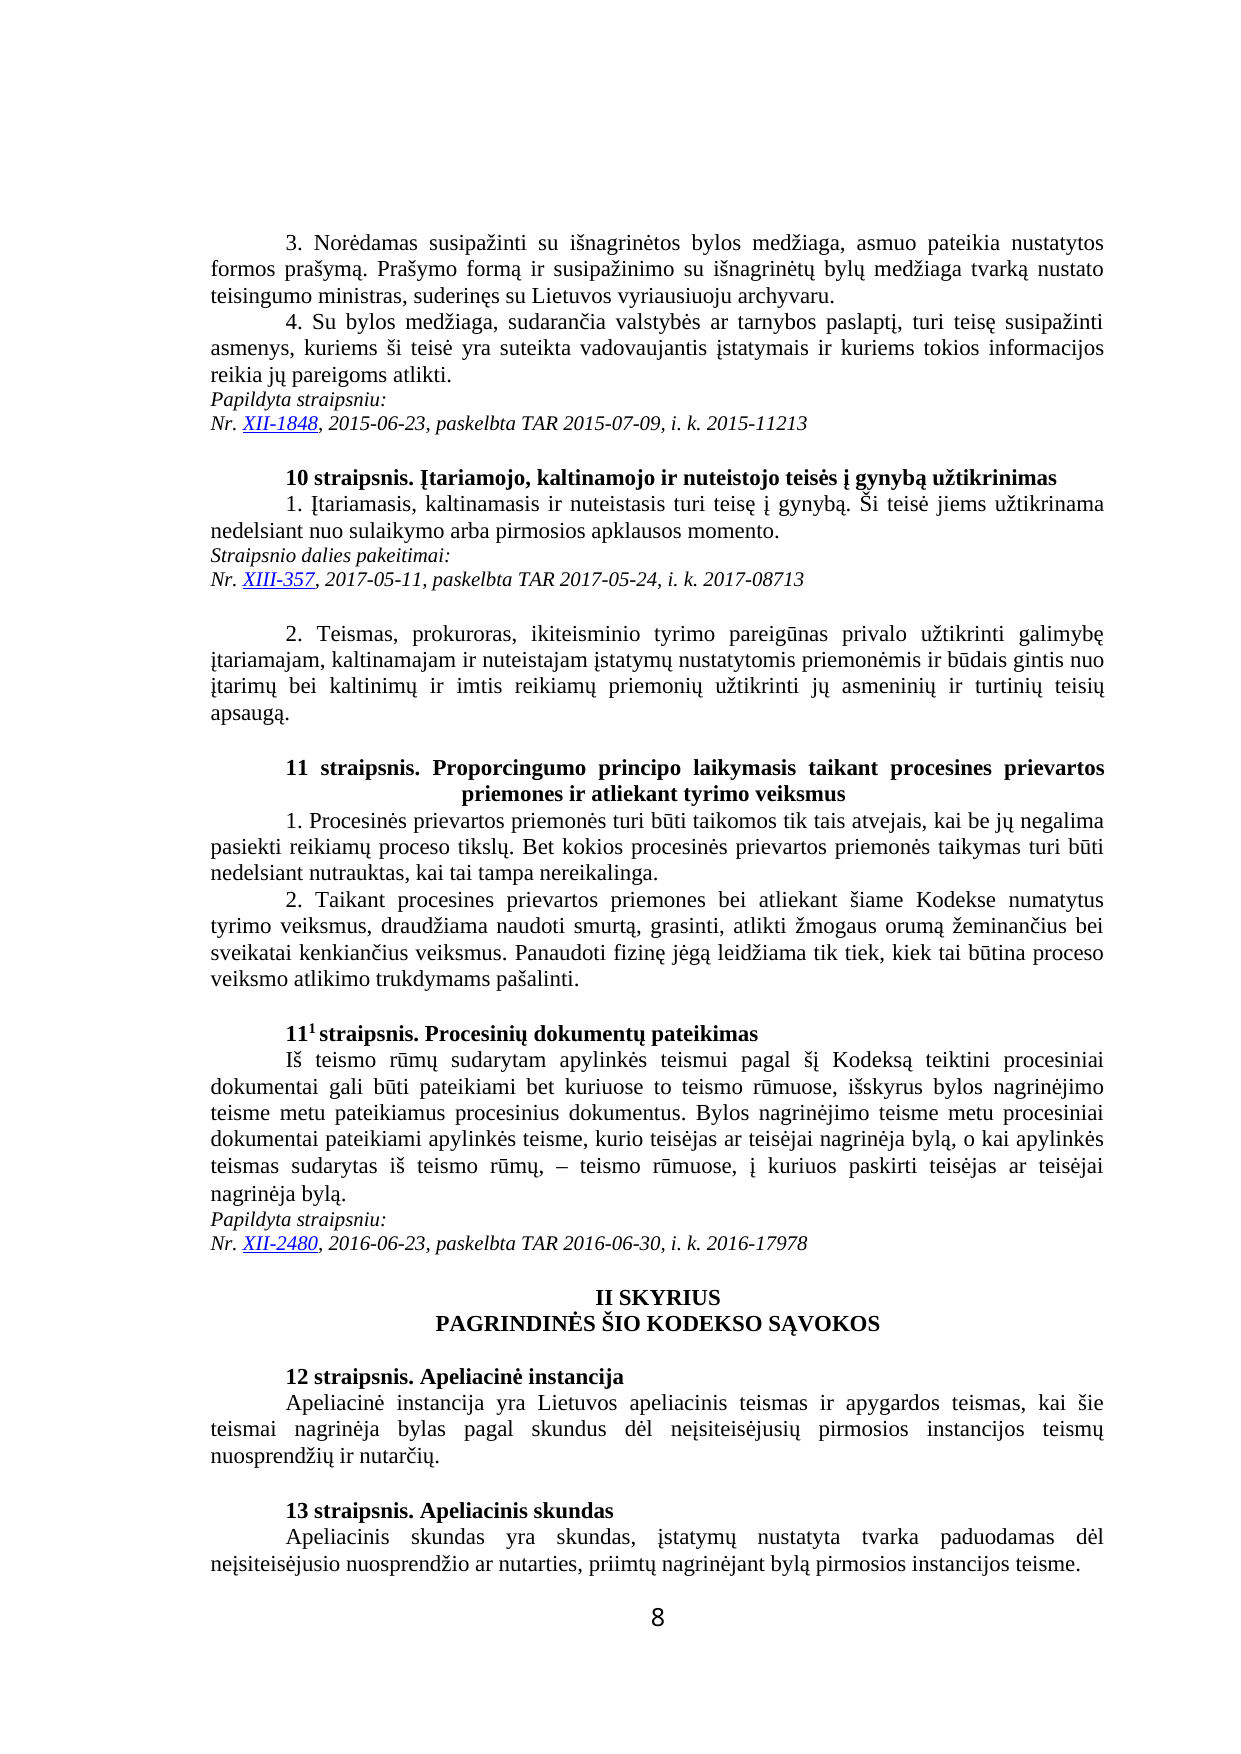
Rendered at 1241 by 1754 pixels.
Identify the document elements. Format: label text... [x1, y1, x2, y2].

text Papildyta straipsniu: [210, 1207, 1105, 1231]
text 12 straipsnis. Apeliacinė instancija [210, 1363, 1105, 1389]
text Papildyta straipsniu: [210, 387, 1105, 411]
text 111 straipsnis. Procesinių dokumentų pateikimas [210, 1020, 1105, 1046]
text Iš teismo rūmų sudarytam apylinkės teismui pagal šį Kodeksą teiktini procesiniai dokumentai gali būti pateikiami bet kuriuose to teismo rūmuose, išskyrus bylos nagrinėjimo teisme metu pateikiamus procesinius dokumentus. Bylos nagrinėjimo teisme metu procesiniai dokumentai pateikiami apylinkės teisme, kurio teisėjas ar teisėjai nagrinėja bylą, o kai apylinkės teismas sudarytas iš teismo rūmų, – teismo rūmuose, į kuriuos paskirti teisėjas ar teisėjai nagrinėja bylą. [210, 1046, 1105, 1207]
text 1. Įtariamasis, kaltinamasis ir nuteistasis turi teisę į gynybą. Ši teisė jiems užtikrinama nedelsiant nuo sulaikymo arba pirmosios apklausos momento. [210, 490, 1105, 543]
text Nr. XII-1848, 2015-06-23, paskelbta TAR 2015-07-09, i. k. 2015-11213 [210, 411, 1105, 435]
text 1. Procesinės prievartos priemonės turi būti taikomos tik tais atvejais, kai be jų negalima pasiekti reikiamų proceso tikslų. Bet kokios procesinės prievartos priemonės taikymas turi būti nedelsiant nutrauktas, kai tai tampa nereikalinga. [210, 807, 1105, 886]
text pagrindinės ŠiO kodeksO sąvokos [210, 1310, 1105, 1336]
text 2. Teismas, prokuroras, ikiteisminio tyrimo pareigūnas privalo užtikrinti galimybę įtariamajam, kaltinamajam ir nuteistajam įstatymų nustatytomis priemonėmis ir būdais gintis nuo įtarimų bei kaltinimų ir imtis reikiamų priemonių užtikrinti jų asmeninių ir turtinių teisių apsaugą. [210, 620, 1105, 725]
text 2. Taikant procesines prievartos priemones bei atliekant šiame Kodekse numatytus tyrimo veiksmus, draudžiama naudoti smurtą, grasinti, atlikti žmogaus orumą žeminančius bei sveikatai kenkiančius veiksmus. Panaudoti fizinę jėgą leidžiama tik tiek, kiek tai būtina proceso veiksmo atlikimo trukdymams pašalinti. [210, 886, 1105, 991]
text 13 straipsnis. Apeliacinis skundas [210, 1497, 1105, 1523]
text Nr. XII-2480, 2016-06-23, paskelbta TAR 2016-06-30, i. k. 2016-17978 [210, 1231, 1105, 1255]
text 11 straipsnis. Proporcingumo principo laikymasis taikant procesines prievartos priemones ir atliekant tyrimo veiksmus [285, 754, 1105, 807]
text 3. Norėdamas susipažinti su išnagrinėtos bylos medžiaga, asmuo pateikia nustatytos formos prašymą. Prašymo formą ir susipažinimo su išnagrinėtų bylų medžiaga tvarką nustato teisingumo ministras, suderinęs su Lietuvos vyriausiuoju archyvaru. [210, 229, 1105, 308]
text Nr. XIII-357, 2017-05-11, paskelbta TAR 2017-05-24, i. k. 2017-08713 [210, 567, 1105, 591]
subtitle II skyrius [210, 1284, 1105, 1310]
text Apeliacinė instancija yra Lietuvos apeliacinis teismas ir apygardos teismas, kai šie teismai nagrinėja bylas pagal skundus dėl neįsiteisėjusių pirmosios instancijos teismų nuosprendžių ir nutarčių. [210, 1389, 1105, 1468]
text 4. Su bylos medžiaga, sudarančia valstybės ar tarnybos paslaptį, turi teisę susipažinti asmenys, kuriems ši teisė yra suteikta vadovaujantis įstatymais ir kuriems tokios informacijos reikia jų pareigoms atlikti. [210, 308, 1105, 387]
text Straipsnio dalies pakeitimai: [210, 543, 1105, 567]
text 10 straipsnis. Įtariamojo, kaltinamojo ir nuteistojo teisės į gynybą užtikrinimas [285, 464, 1105, 490]
text Apeliacinis skundas yra skundas, įstatymų nustatyta tvarka paduodamas dėl neįsiteisėjusio nuosprendžio ar nutarties, priimtų nagrinėjant bylą pirmosios instancijos teisme. [210, 1523, 1105, 1576]
